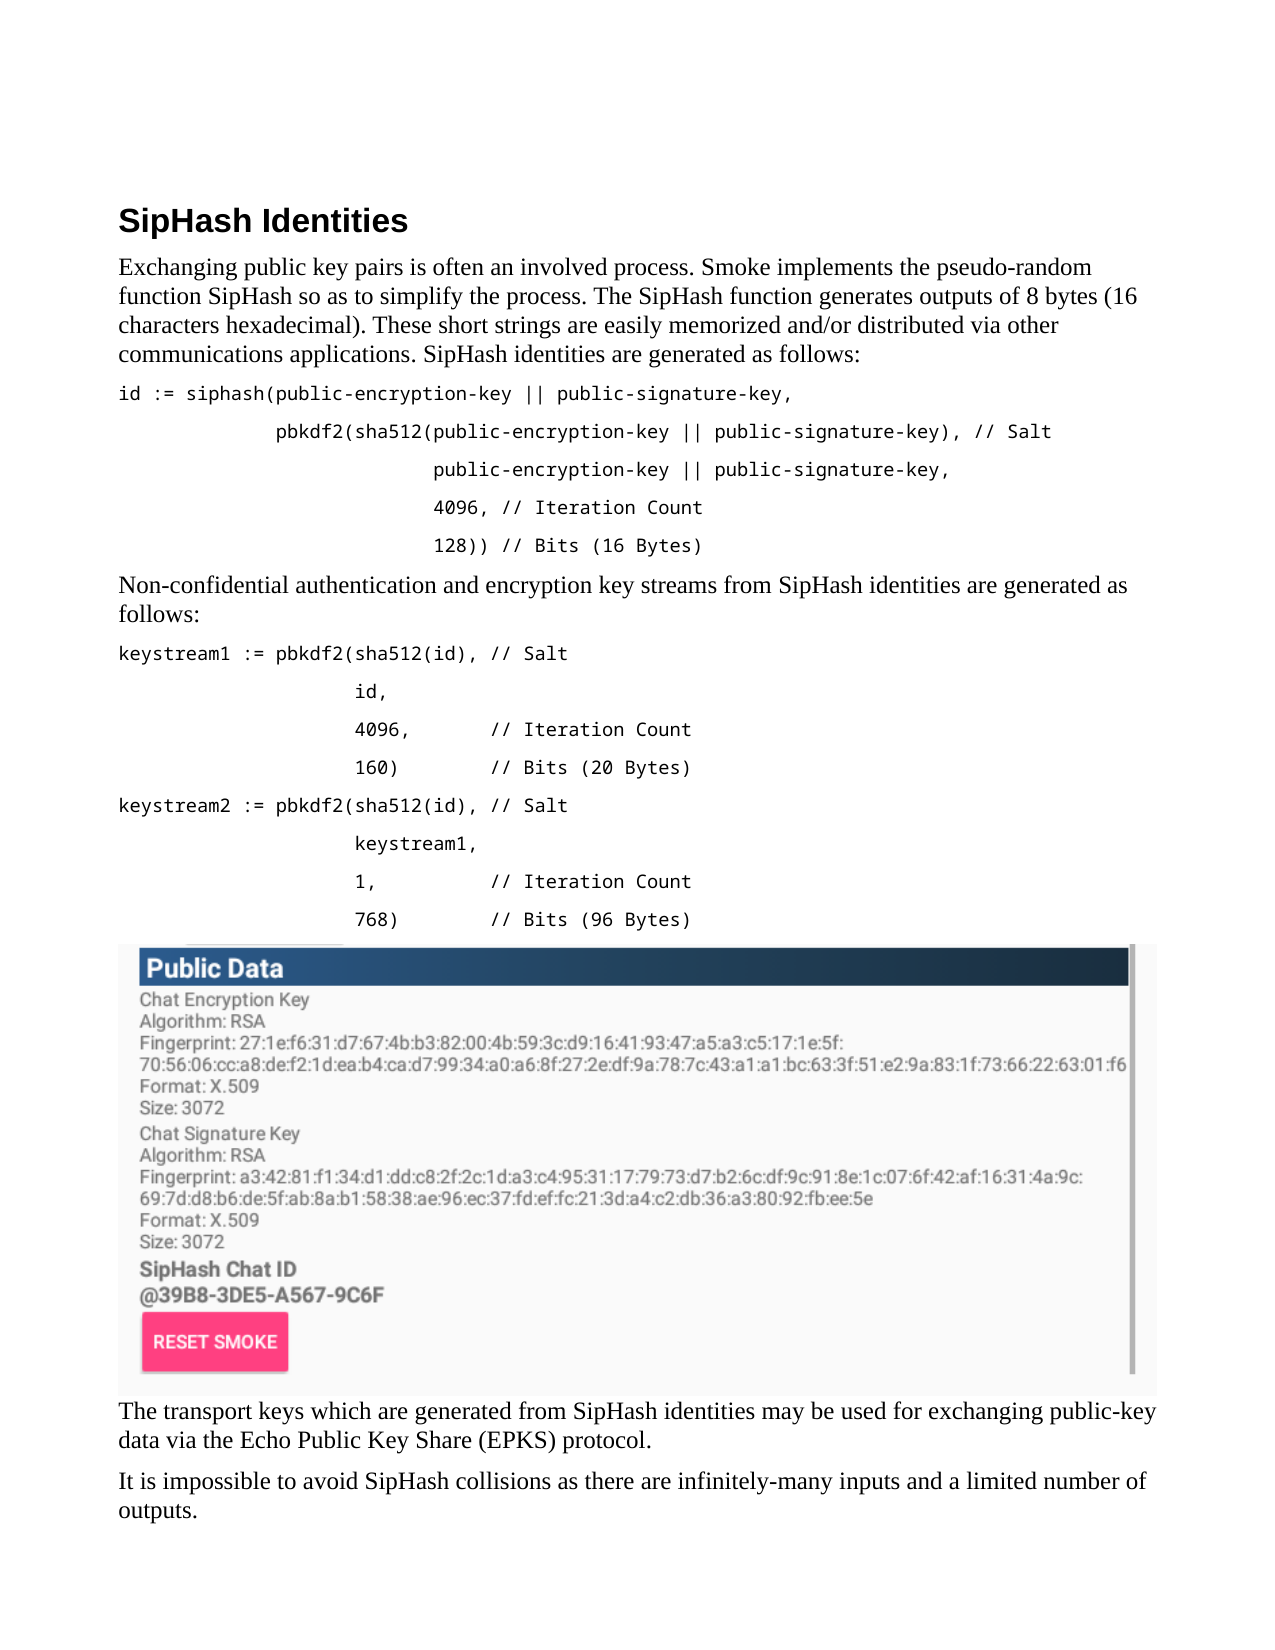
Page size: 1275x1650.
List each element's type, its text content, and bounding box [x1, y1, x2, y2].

text 160) // Bits (20 Bytes) [118, 754, 1157, 780]
text Exchanging public key pairs is often an involved process. Smoke implements the pseudo-random function SipHash so as to simplify the process. The SipHash function generates outputs of 8 bytes (16 characters hexadecimal). These short strings are easily memorized and/or distributed via other communications applications. SipHash identities are generated as follows: [118, 252, 1157, 367]
text 1, // Iteration Count [118, 868, 1157, 894]
picture [118, 944, 1157, 1396]
text pbkdf2(sha512(public-encryption-key || public-signature-key), // Salt [118, 418, 1157, 443]
text keystream1, [118, 830, 1157, 856]
subtitle SipHash Identities [118, 201, 1157, 240]
text 4096, // Iteration Count [118, 494, 1157, 519]
text keystream1 := pbkdf2(sha512(id), // Salt [118, 640, 1157, 666]
text public-encryption-key || public-signature-key, [118, 456, 1157, 482]
text 768) // Bits (96 Bytes) [118, 906, 1157, 932]
text Non-confidential authentication and encryption key streams from SipHash identities are generated as follows: [118, 570, 1157, 628]
text id, [118, 678, 1157, 704]
text It is impossible to avoid SipHash collisions as there are infinitely-many inputs and a limited number of outputs. [118, 1466, 1157, 1523]
text id := siphash(public-encryption-key || public-signature-key, [118, 380, 1157, 406]
text 128)) // Bits (16 Bytes) [118, 532, 1157, 558]
text 4096, // Iteration Count [118, 716, 1157, 742]
text The transport keys which are generated from SipHash identities may be used for exchanging public-key data via the Echo Public Key Share (EPKS) protocol. [118, 1396, 1157, 1453]
text keystream2 := pbkdf2(sha512(id), // Salt [118, 792, 1157, 818]
